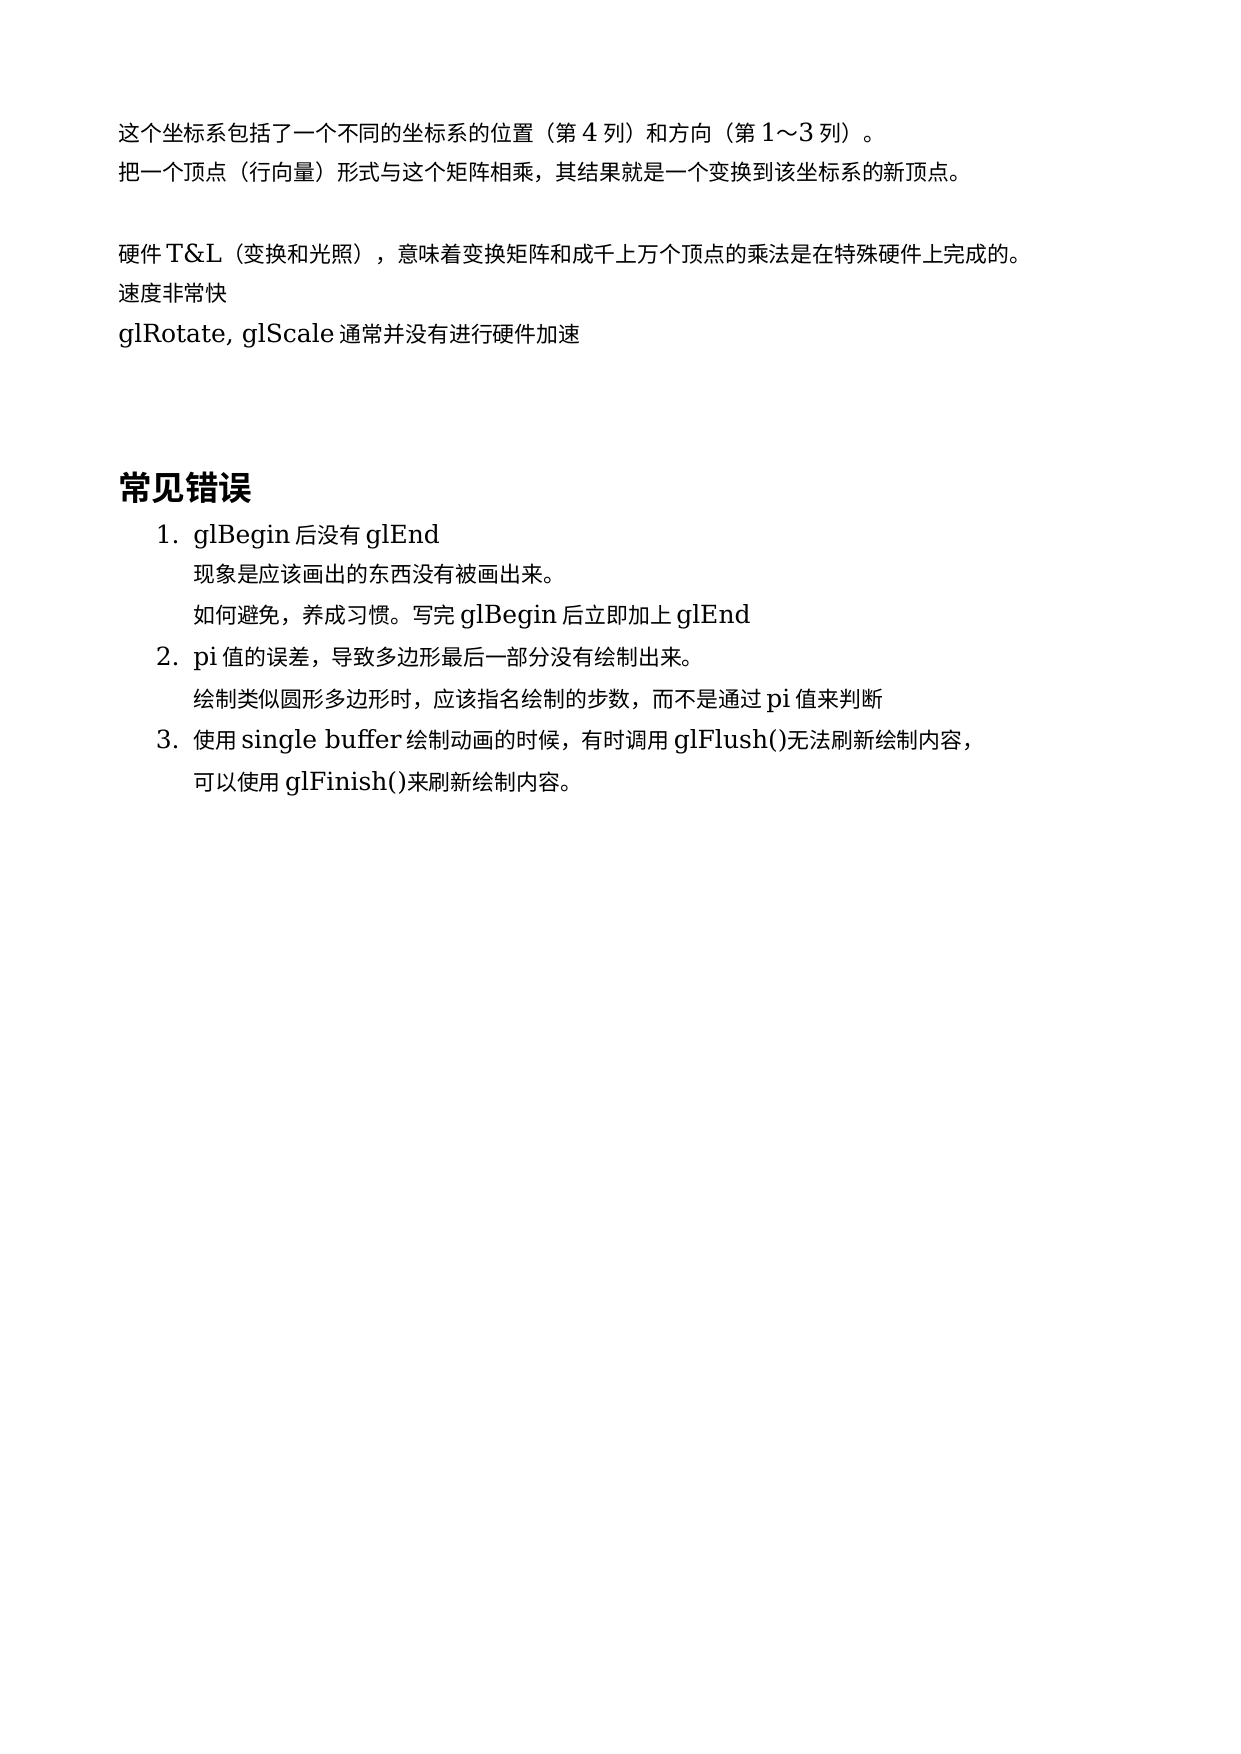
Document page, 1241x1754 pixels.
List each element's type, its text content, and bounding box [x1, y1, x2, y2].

text 硬件T&L（变换和光照），意味着变换矩阵和成千上万个顶点的乘法是在特殊硬件上完成的。 [118, 239, 1122, 269]
text 这个坐标系包括了一个不同的坐标系的位置（第4列）和方向（第1～3列）。 [118, 118, 1122, 147]
list 绘制类似圆形多边形时，应该指名绘制的步数，而不是通过pi值来判断 [156, 684, 1122, 713]
list 使用single buffer绘制动画的时候，有时调用glFlush()无法刷新绘制内容， [156, 725, 1122, 754]
list 可以使用glFinish()来刷新绘制内容。 [156, 767, 1122, 796]
text glRotate, glScale通常并没有进行硬件加速 [118, 319, 1122, 348]
text 速度非常快 [118, 281, 1122, 307]
text 把一个顶点（行向量）形式与这个矩阵相乘，其结果就是一个变换到该坐标系的新顶点。 [118, 160, 1122, 185]
list 现象是应该画出的东西没有被画出来。 [156, 562, 1122, 588]
list pi值的误差，导致多边形最后一部分没有绘制出来。 [156, 642, 1122, 671]
subtitle 常见错误 [118, 469, 1122, 508]
list glBegin后没有glEnd [156, 521, 1122, 550]
list 如何避免，养成习惯。写完glBegin后立即加上glEnd [156, 600, 1122, 629]
